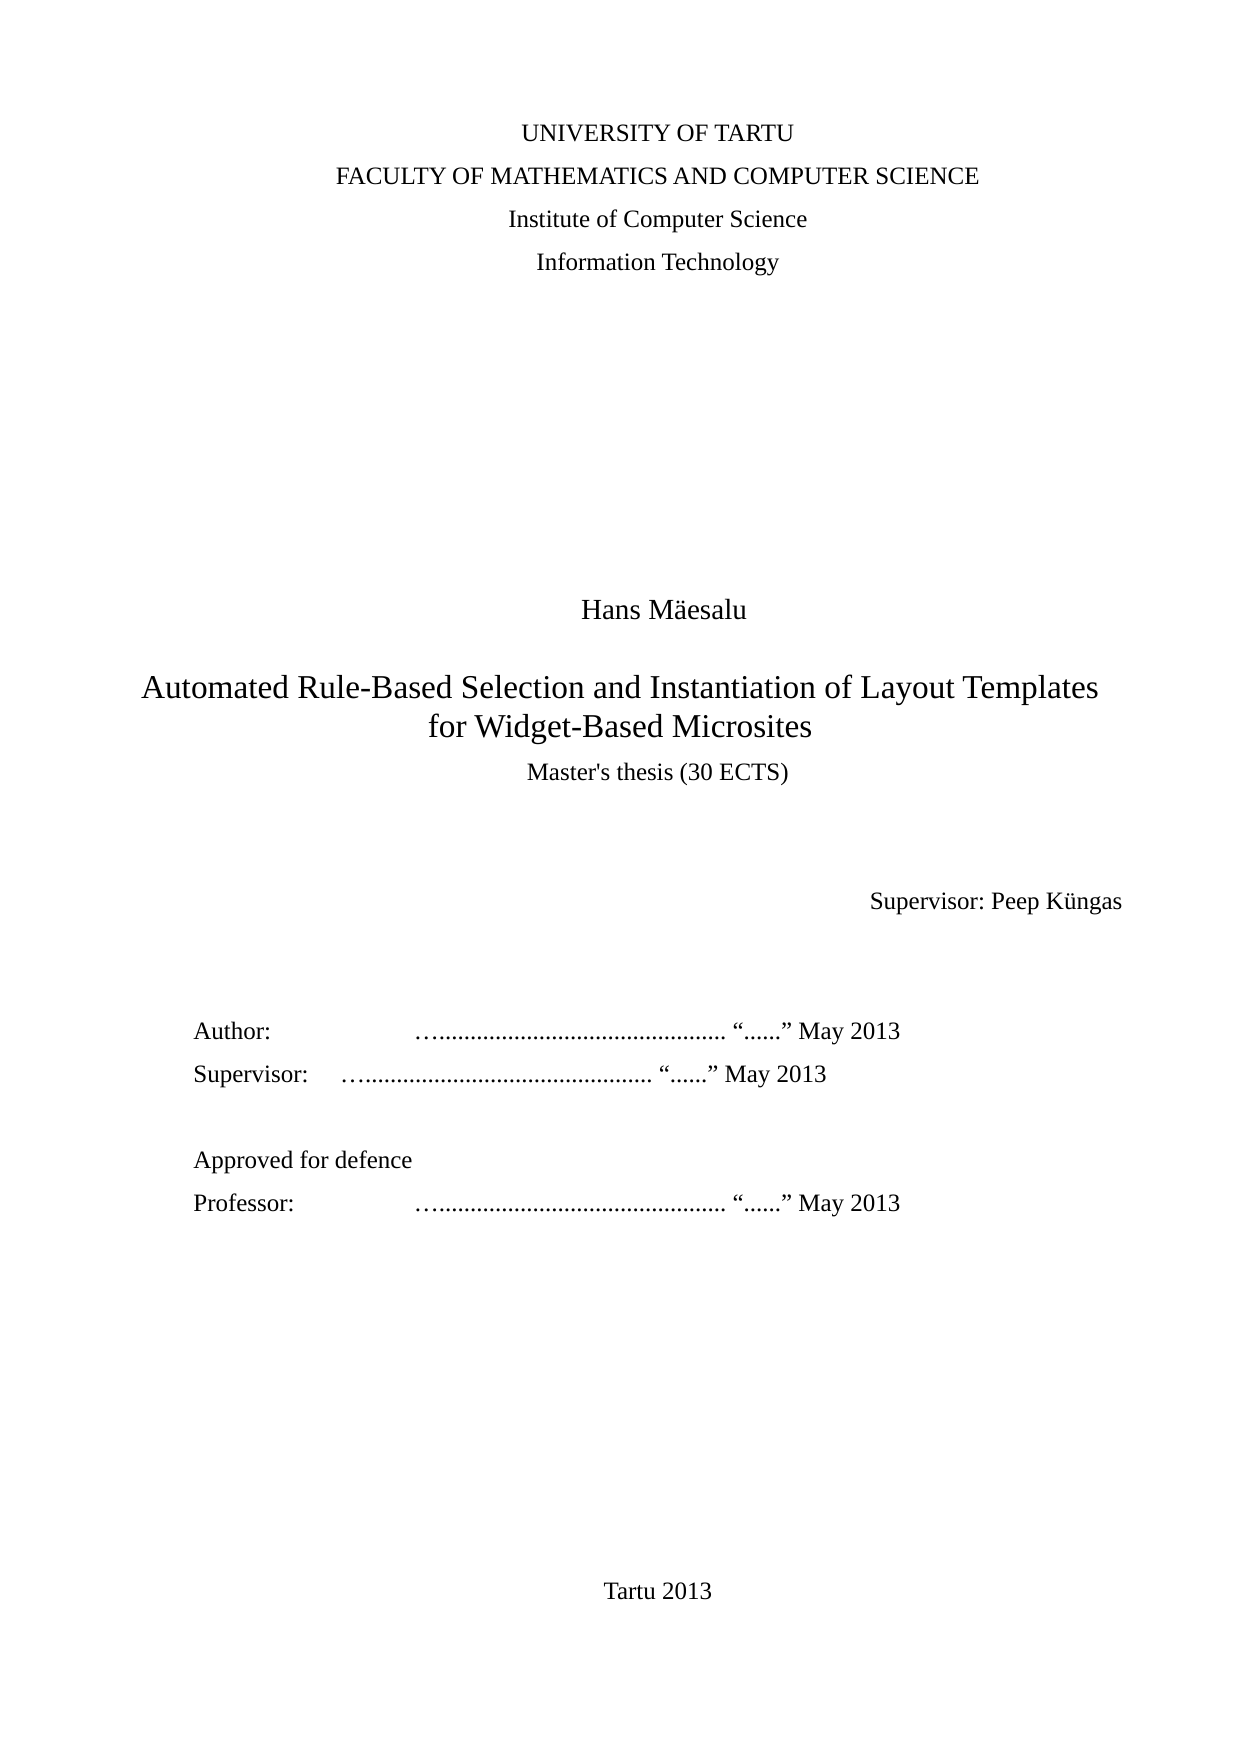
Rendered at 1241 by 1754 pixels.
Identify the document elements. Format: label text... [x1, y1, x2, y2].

text Supervisor: ….............................................. “......” May 2013 [118, 1059, 1122, 1088]
text Master's thesis (30 ECTS) [118, 757, 1122, 786]
text Approved for defence [118, 1145, 1122, 1174]
text FACULTY OF MATHEMATICS AND COMPUTER SCIENCE [118, 161, 1122, 190]
text Supervisor: Peep Küngas [118, 886, 1122, 915]
text Professor: ….............................................. “......” May 2013 [118, 1188, 1122, 1217]
text Author: ….............................................. “......” May 2013 [118, 1016, 1122, 1044]
text Institute of Computer Science [118, 204, 1122, 233]
text Information Technology [118, 247, 1122, 276]
text Hans Mäesalu [118, 592, 1122, 626]
text Tartu 2013 [118, 1576, 1122, 1605]
subtitle Automated Rule-Based Selection and Instantiation of Layout Templates for Widget-Based Microsites [118, 668, 1122, 744]
text UNIVERSITY OF TARTU [118, 118, 1122, 147]
